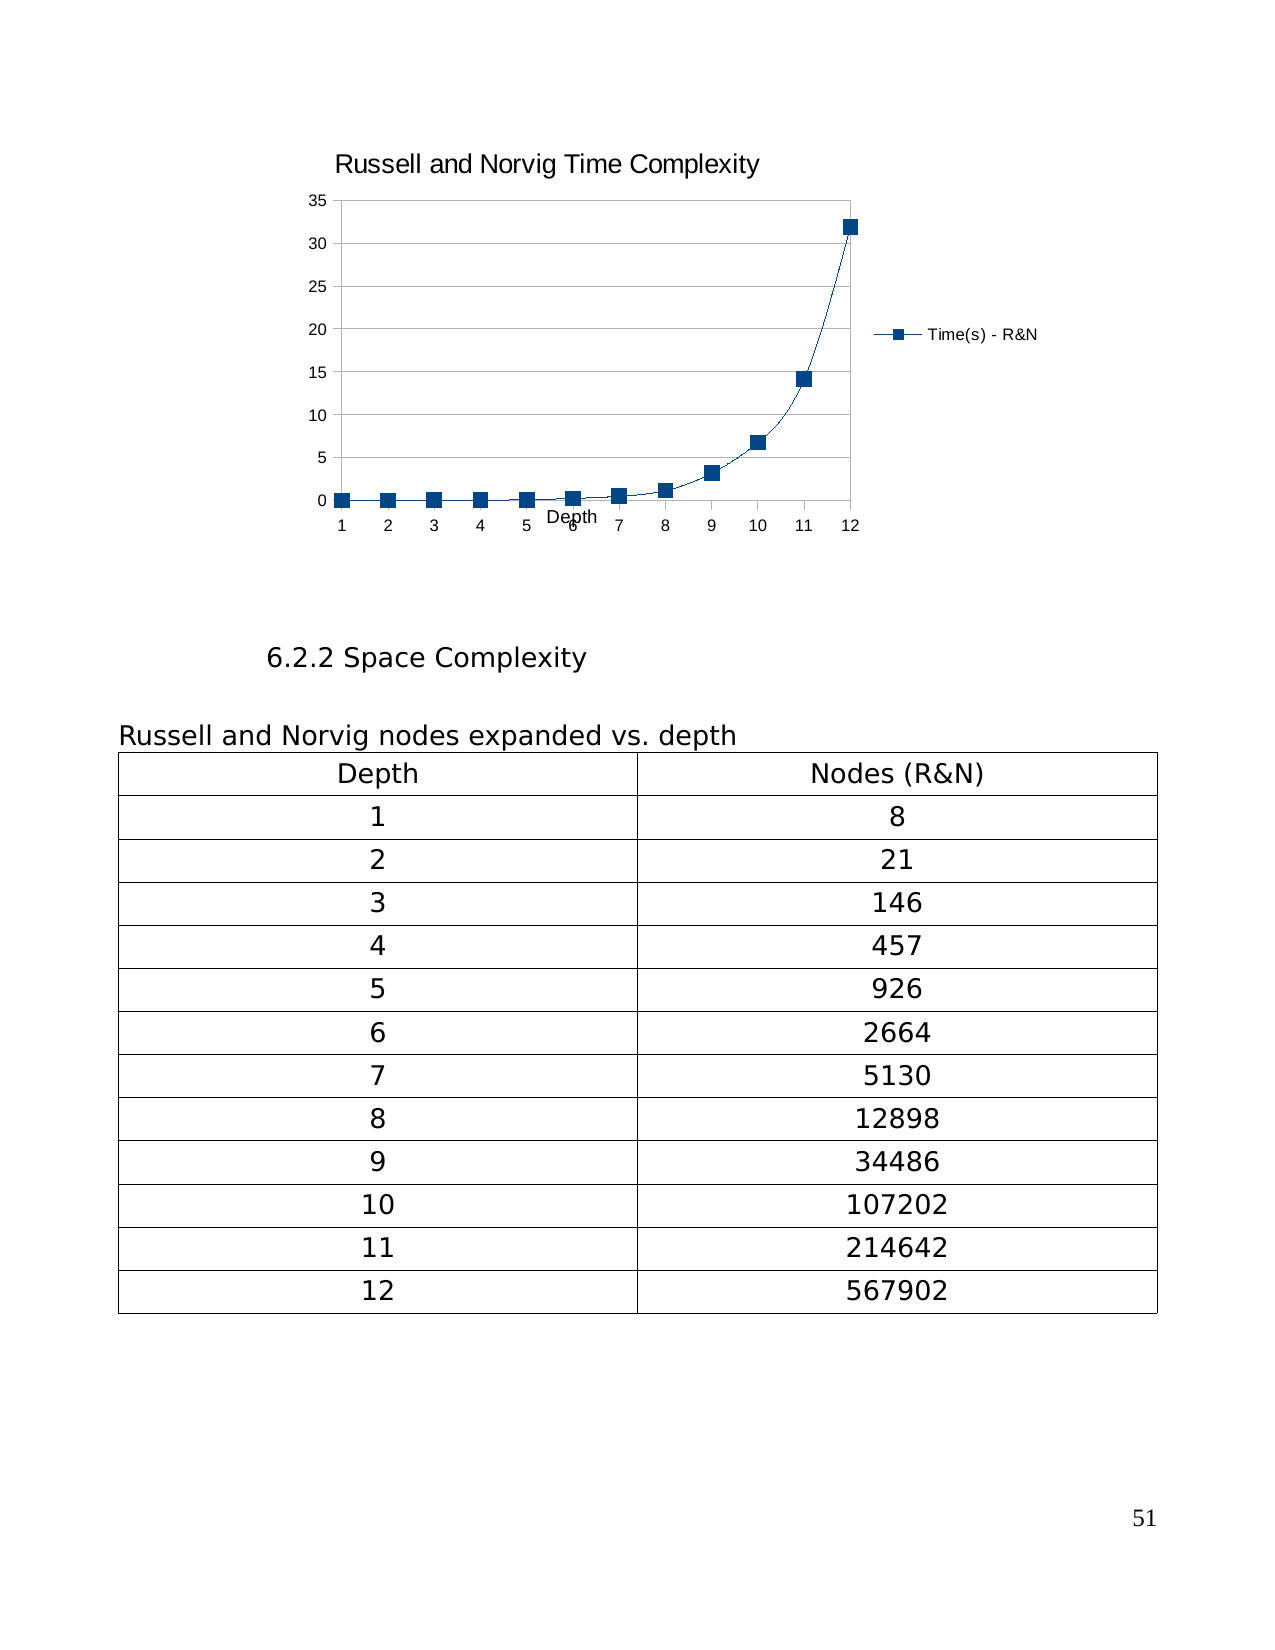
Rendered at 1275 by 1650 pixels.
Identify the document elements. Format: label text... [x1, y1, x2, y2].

text 6.2.2 Space Complexity [118, 642, 1157, 673]
table_cell 4 [119, 926, 637, 968]
table_cell 12 [119, 1271, 637, 1313]
text Russell and Norvig nodes expanded vs. depth [118, 721, 1157, 752]
table_cell 10 [119, 1185, 637, 1227]
table_cell 146 [638, 883, 1157, 925]
table_cell 214642 [638, 1228, 1157, 1270]
table_cell 567902 [638, 1271, 1157, 1313]
table_cell 8 [119, 1098, 637, 1140]
table_cell 457 [638, 926, 1157, 968]
table_header Depth [119, 753, 637, 795]
table_cell 7 [119, 1055, 637, 1097]
table_cell 5130 [638, 1055, 1157, 1097]
table_cell 12898 [638, 1098, 1157, 1140]
table_cell 11 [119, 1228, 637, 1270]
table_cell 926 [638, 969, 1157, 1011]
table_cell 8 [638, 796, 1157, 838]
table_cell 21 [638, 840, 1157, 882]
table_cell 34486 [638, 1141, 1157, 1183]
table_cell 9 [119, 1141, 637, 1183]
table_cell 3 [119, 883, 637, 925]
table_cell 1 [119, 796, 637, 838]
table_cell 6 [119, 1012, 637, 1054]
table_cell 2 [119, 840, 637, 882]
table_cell 5 [119, 969, 637, 1011]
table_cell 2664 [638, 1012, 1157, 1054]
table_header Nodes (R&N) [638, 753, 1157, 795]
table_cell 107202 [638, 1185, 1157, 1227]
